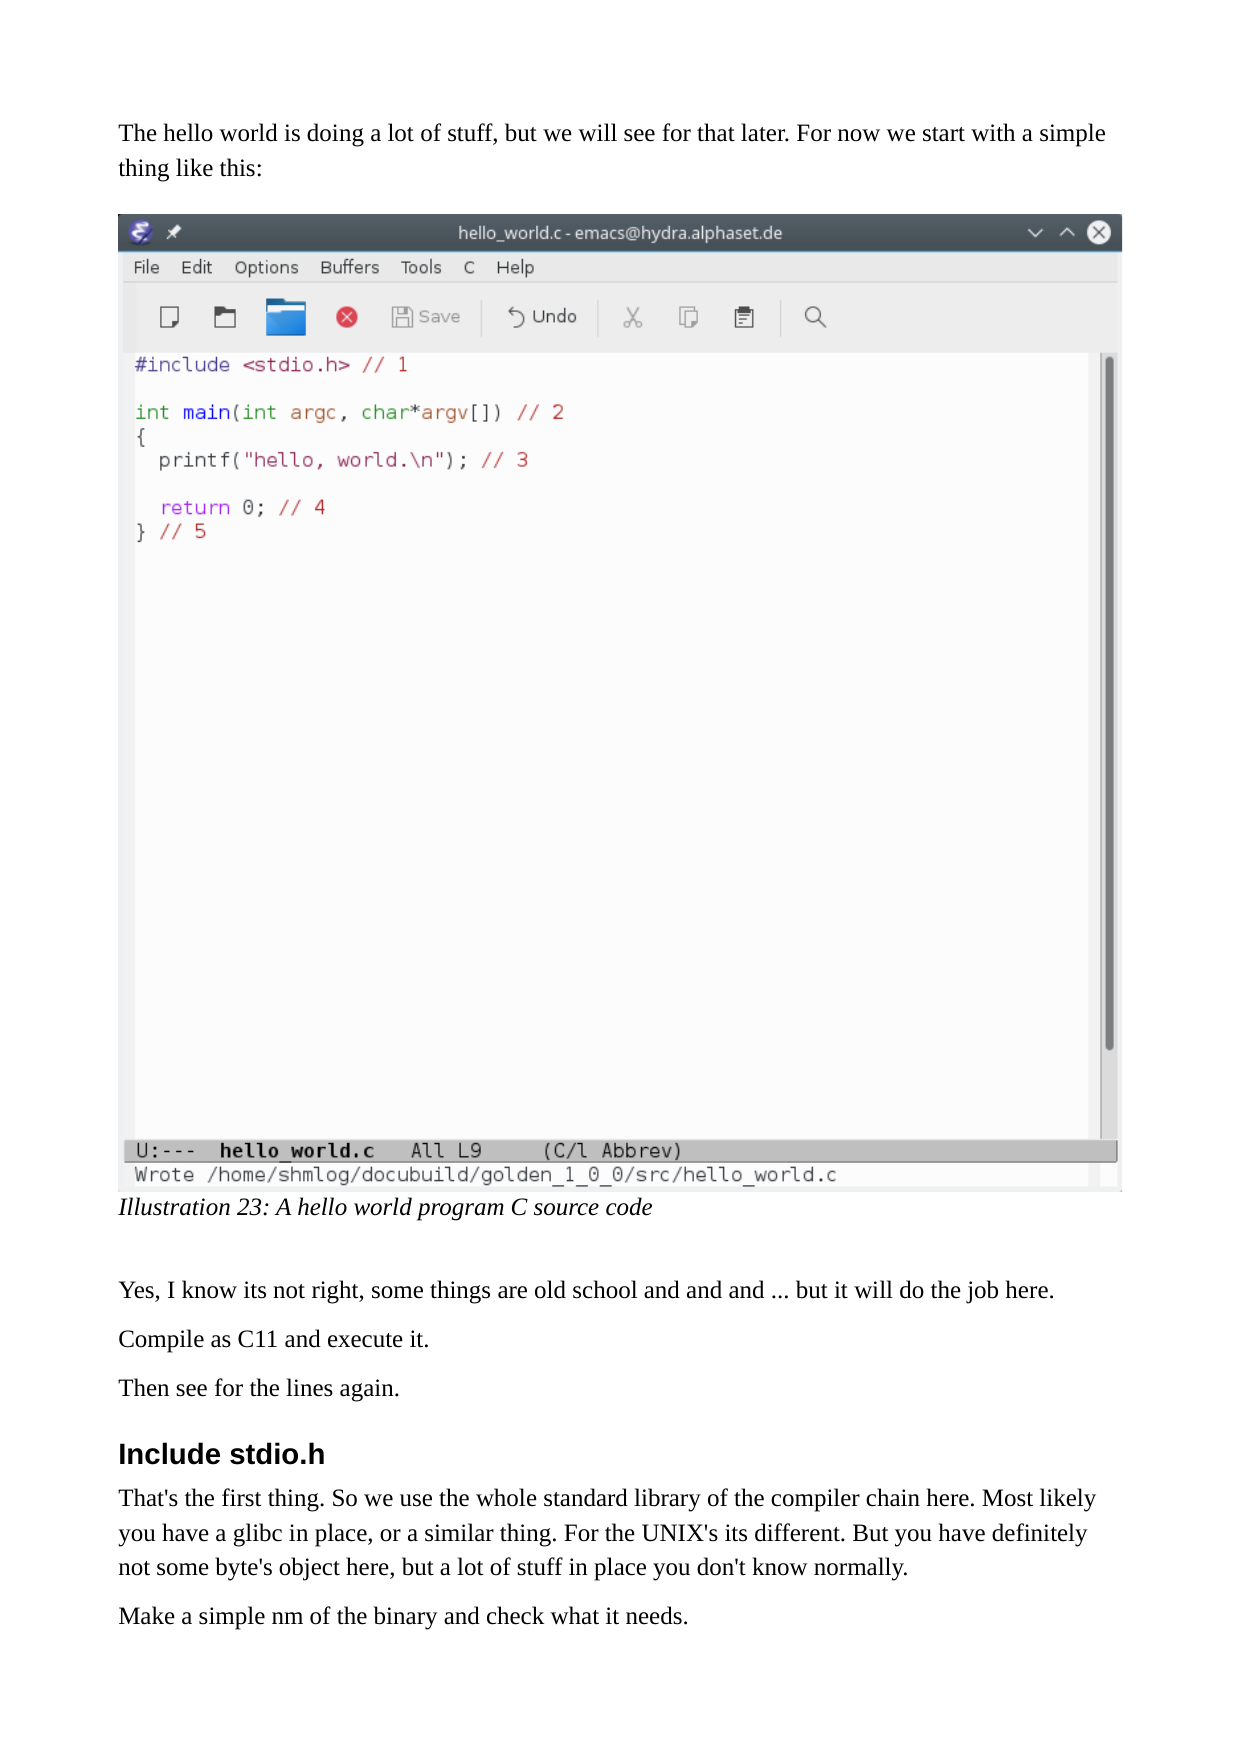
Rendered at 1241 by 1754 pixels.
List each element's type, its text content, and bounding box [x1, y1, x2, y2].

text The hello world is doing a lot of stuff, but we will see for that later. For now we start with a simple thing like this: [118, 118, 1122, 181]
text Compile as C11 and execute it. [118, 1324, 1122, 1353]
text That's the first thing. So we use the whole standard library of the compiler chain here. Most likely you have a glibc in place, or a similar thing. For the UNIX's its different. But you have definitely not some byte's object here, but a lot of stuff in place you don't know normally. [118, 1483, 1122, 1581]
text Then see for the lines again. [118, 1373, 1122, 1402]
text Make a simple nm of the binary and check what it needs. [118, 1601, 1122, 1630]
picture [118, 214, 1123, 1192]
text Illustration 23: A hello world program C source code [118, 1192, 1122, 1220]
subtitle Include stdio.h [118, 1437, 1122, 1471]
text Yes, I know its not right, some things are old school and and and ... but it will do the job here. [118, 1275, 1122, 1304]
